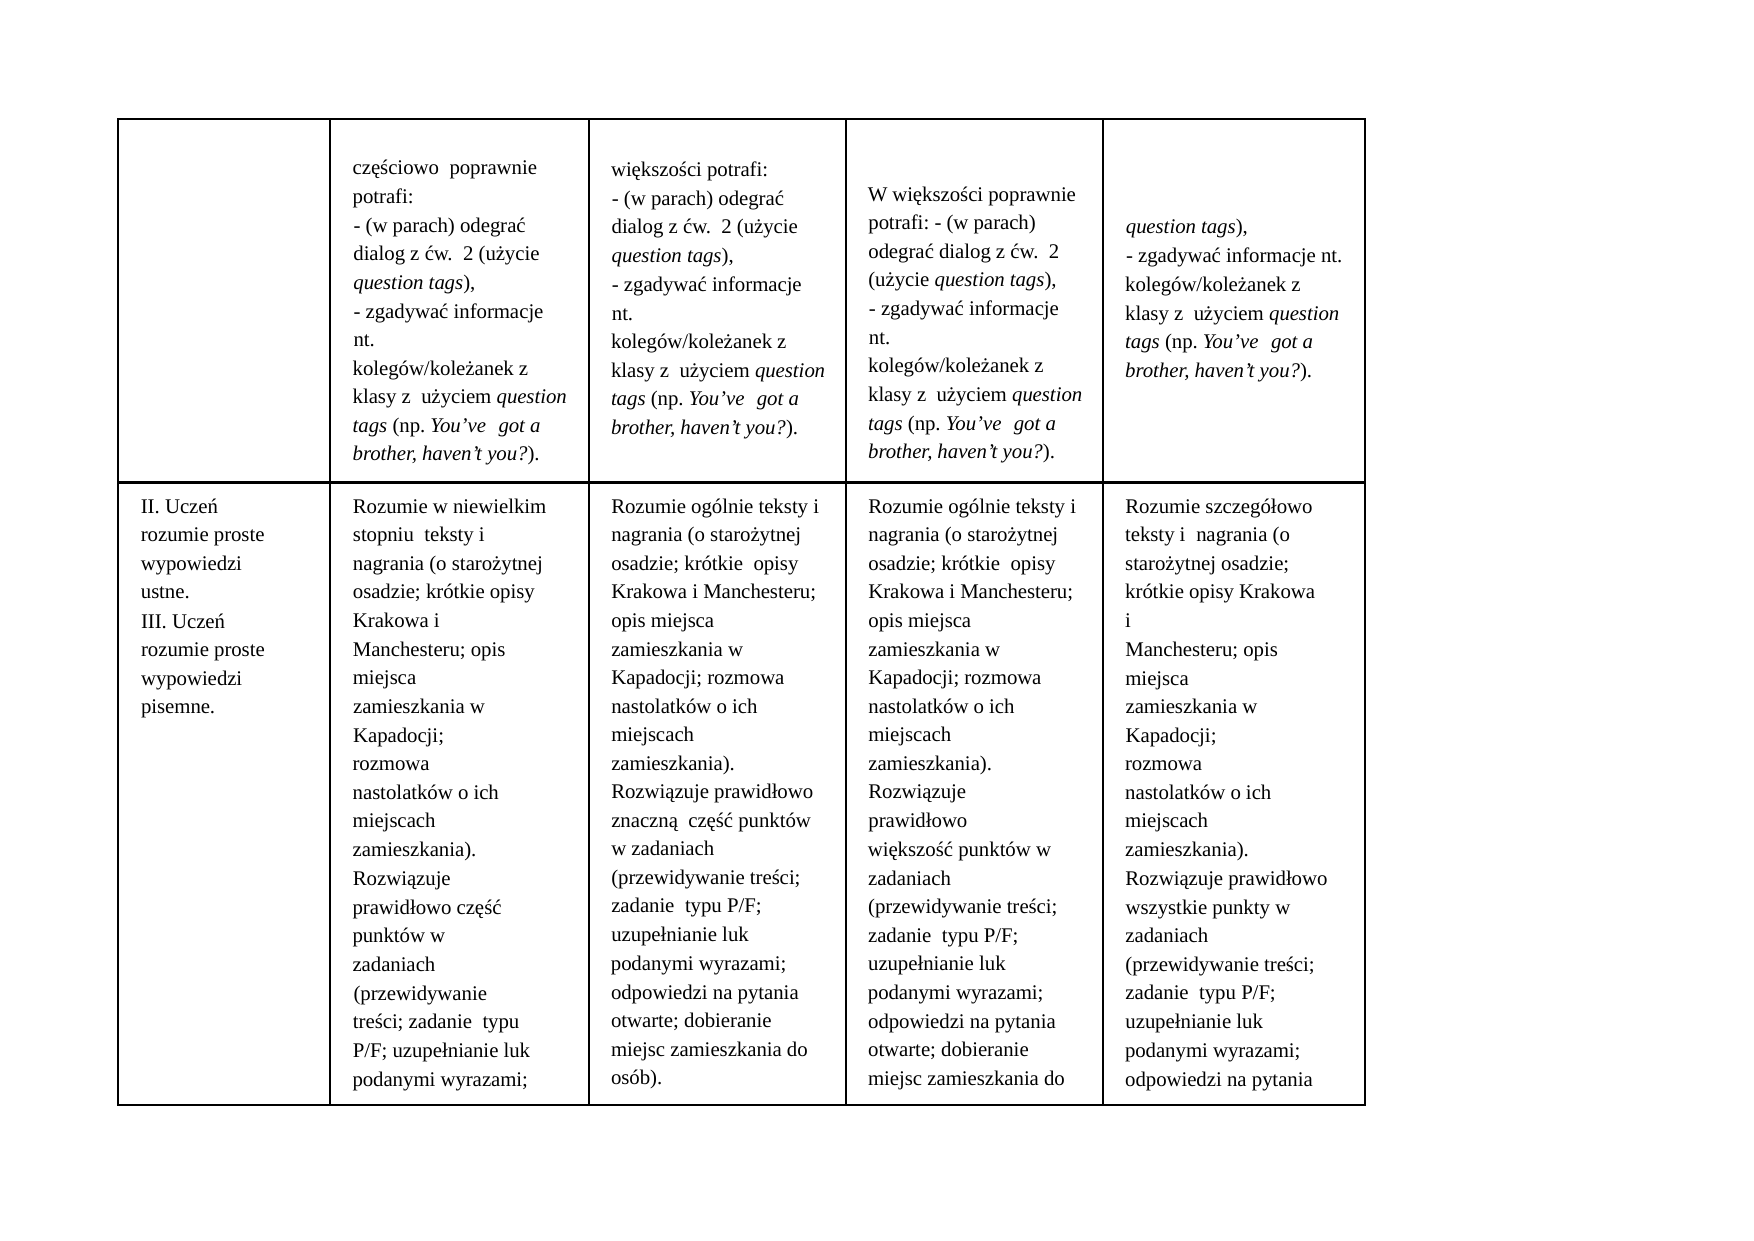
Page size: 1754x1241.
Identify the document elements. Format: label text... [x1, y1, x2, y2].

table_cell W większości poprawnie potrafi: - (w parach) odegrać dialog z ćw. 2 (użycie question tags), - zgadywać informacje nt. kolegów/koleżanek z klasy z użyciem question tags (np. You’ve got a brother, haven’t you?). [847, 120, 1102, 481]
table_cell II. Uczeń rozumie proste wypowiedzi ustne. III. Uczeń rozumie proste wypowiedzi pisemne. [119, 484, 329, 1104]
table_cell question tags), - zgadywać informacje nt. kolegów/koleżanek z klasy z użyciem question tags (np. You’ve got a brother, haven’t you?). [1104, 120, 1364, 481]
table_cell częściowo poprawnie potrafi: - (w parach) odegrać dialog z ćw. 2 (użycie question tags), - zgadywać informacje nt. kolegów/koleżanek z klasy z użyciem question tags (np. You’ve got a brother, haven’t you?). [331, 120, 588, 481]
table_cell Rozumie ogólnie teksty i nagrania (o starożytnej osadzie; krótkie opisy Krakowa i Manchesteru; opis miejsca zamieszkania w Kapadocji; rozmowa nastolatków o ich miejscach zamieszkania). Rozwiązuje prawidłowo większość punktów w zadaniach (przewidywanie treści; zadanie typu P/F; uzupełnianie luk podanymi wyrazami; odpowiedzi na pytania otwarte; dobieranie miejsc zamieszkania do [847, 484, 1102, 1104]
table_cell [119, 120, 329, 481]
table_cell Rozumie ogólnie teksty i nagrania (o starożytnej osadzie; krótkie opisy Krakowa i Manchesteru; opis miejsca zamieszkania w Kapadocji; rozmowa nastolatków o ich miejscach zamieszkania). Rozwiązuje prawidłowo znaczną część punktów w zadaniach (przewidywanie treści; zadanie typu P/F; uzupełnianie luk podanymi wyrazami; odpowiedzi na pytania otwarte; dobieranie miejsc zamieszkania do osób). [590, 484, 845, 1104]
table_cell większości potrafi: - (w parach) odegrać dialog z ćw. 2 (użycie question tags), - zgadywać informacje nt. kolegów/koleżanek z klasy z użyciem question tags (np. You’ve got a brother, haven’t you?). [590, 120, 845, 481]
table_cell Rozumie szczegółowo teksty i nagrania (o starożytnej osadzie; krótkie opisy Krakowa i Manchesteru; opis miejsca zamieszkania w Kapadocji; rozmowa nastolatków o ich miejscach zamieszkania). Rozwiązuje prawidłowo wszystkie punkty w zadaniach (przewidywanie treści; zadanie typu P/F; uzupełnianie luk podanymi wyrazami; odpowiedzi na pytania [1104, 484, 1364, 1104]
table_cell Rozumie w niewielkim stopniu teksty i nagrania (o starożytnej osadzie; krótkie opisy Krakowa i Manchesteru; opis miejsca zamieszkania w Kapadocji; rozmowa nastolatków o ich miejscach zamieszkania). Rozwiązuje prawidłowo część punktów w zadaniach (przewidywanie treści; zadanie typu P/F; uzupełnianie luk podanymi wyrazami; [331, 484, 588, 1104]
